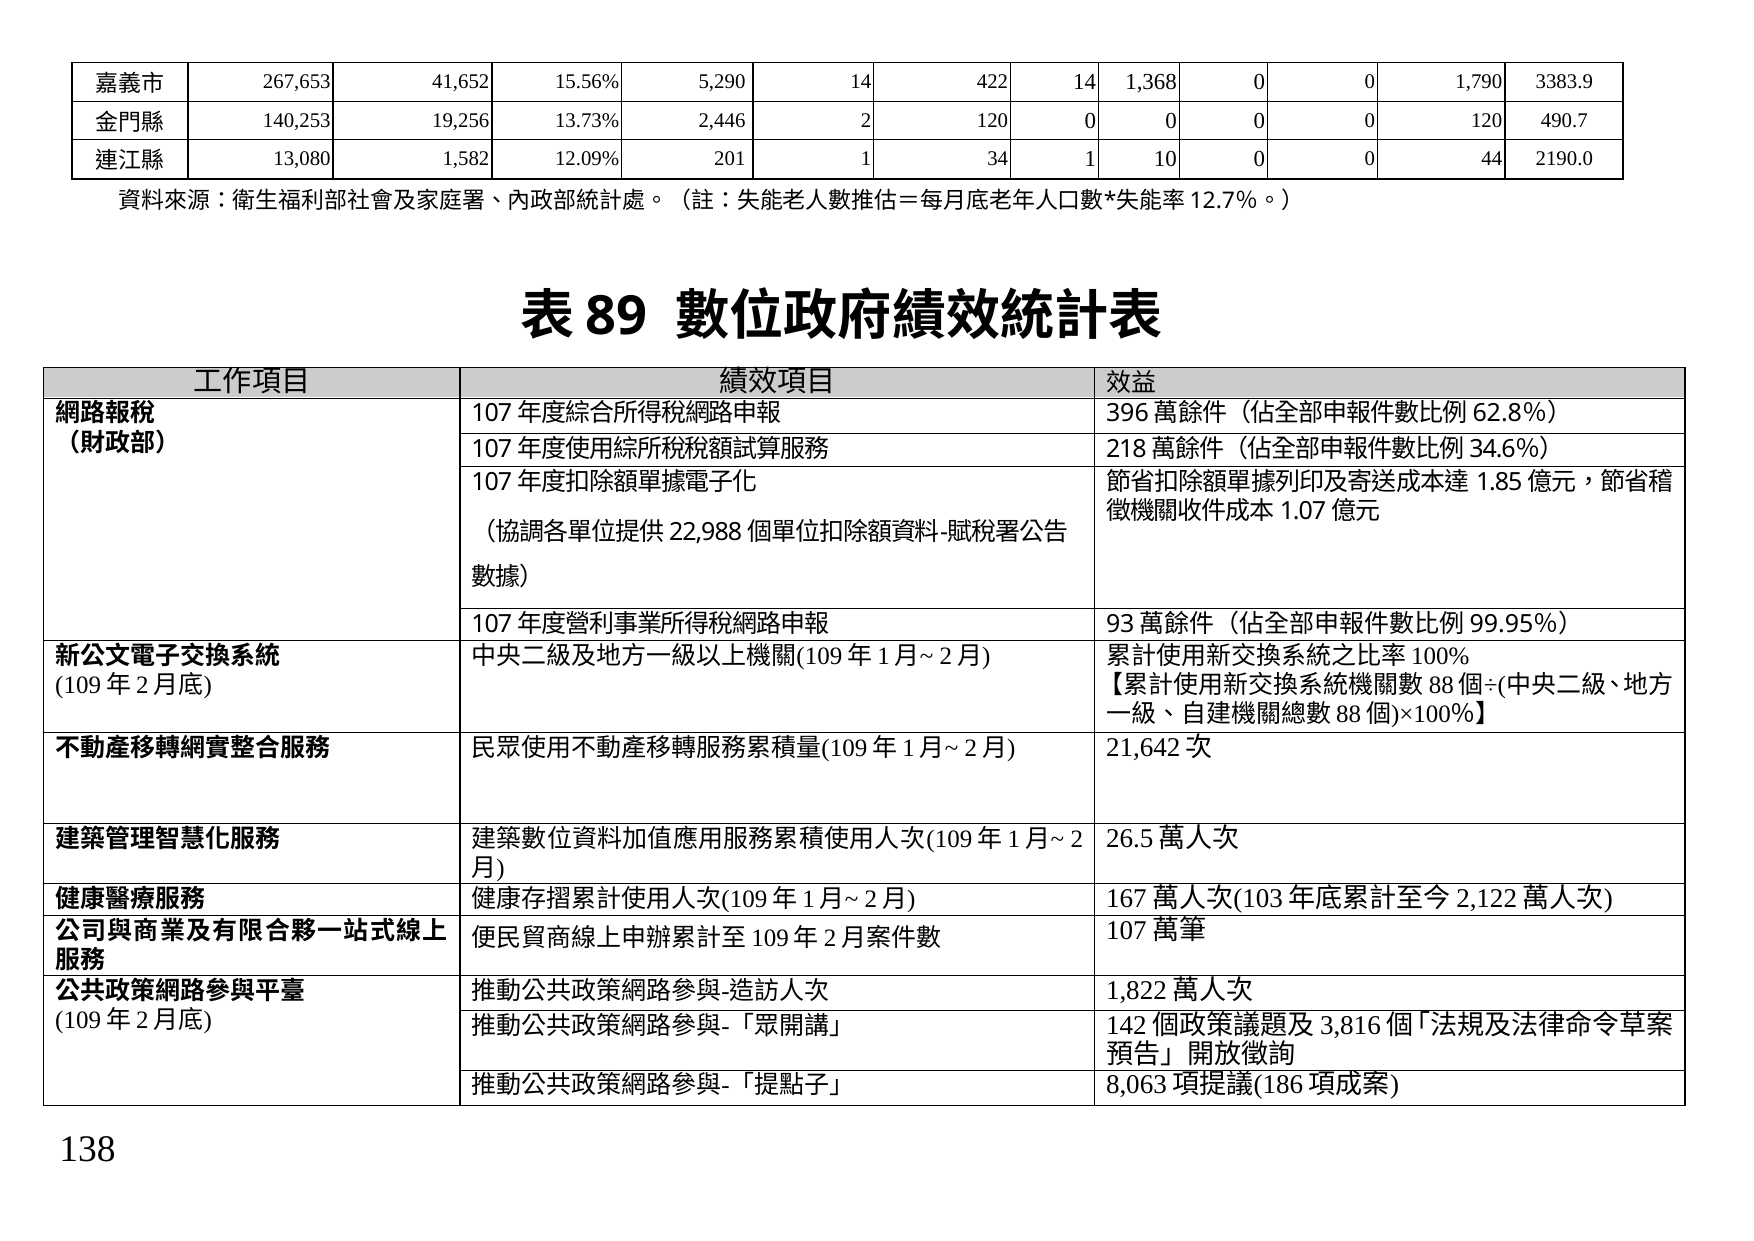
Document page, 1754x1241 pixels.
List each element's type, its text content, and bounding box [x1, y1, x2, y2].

table_cell 節省扣除額單據列印及寄送成本達1.85億元，節省稽徵機關收件成本1.07億元 [1095, 467, 1684, 608]
table_cell 建築數位資料加值應用服務累積使用人次(109年1月~ 2月) [461, 824, 1094, 883]
table_cell 0 [1268, 102, 1377, 139]
table_cell 3383.9 [1506, 63, 1622, 101]
table_cell 19,256 [334, 102, 491, 139]
table_cell 14 [1011, 63, 1098, 101]
table_cell 107年度營利事業所得稅網路申報 [461, 609, 1094, 640]
table_cell 107萬筆 [1095, 916, 1684, 975]
table_cell 15.56% [493, 63, 621, 101]
table_cell 140,253 [189, 102, 332, 139]
table_cell 2 [754, 102, 873, 139]
table_cell 公共政策網路參與平臺 (109年2月底) [44, 976, 459, 1105]
table_cell 12.09% [493, 140, 621, 178]
table_cell 422 [874, 63, 1010, 101]
table_cell 1,822萬人次 [1095, 976, 1684, 1010]
table_cell 120 [1378, 102, 1504, 139]
table_header 工作項目 [44, 368, 459, 397]
table_cell 41,652 [334, 63, 491, 101]
table_header 效益 [1095, 368, 1684, 397]
table_cell 13,080 [189, 140, 332, 178]
table_cell 1 [1011, 140, 1098, 178]
table_cell 10 [1099, 140, 1179, 178]
table_cell 推動公共政策網路參與-「眾開講」 [461, 1011, 1094, 1069]
table_cell 1,582 [334, 140, 491, 178]
table_cell 中央二級及地方一級以上機關(109年1月~ 2月) [461, 641, 1094, 732]
table_cell 0 [1011, 102, 1098, 139]
table_cell 推動公共政策網路參與-「提點子」 [461, 1071, 1094, 1105]
table_header 績效項目 [461, 368, 1094, 397]
table_cell 93萬餘件（佔全部申報件數比例99.95％） [1095, 609, 1684, 640]
table_cell 26.5萬人次 [1095, 824, 1684, 883]
table_cell 金門縣 [73, 102, 187, 139]
table_cell 推動公共政策網路參與-造訪人次 [461, 976, 1094, 1010]
table_cell 167萬人次(103年底累計至今2,122萬人次) [1095, 884, 1684, 915]
table_cell 2,446 [622, 102, 752, 139]
table_cell 5,290 [622, 63, 752, 101]
table_cell 建築管理智慧化服務 [44, 824, 459, 883]
table_cell 網路報稅 （財政部） [44, 399, 459, 640]
table_cell 107年度扣除額單據電子化 （協調各單位提供22,988個單位扣除額資料-賦稅署公告數據） [461, 467, 1094, 608]
table_cell 13.73% [493, 102, 621, 139]
table_cell 107年度使用綜所稅稅額試算服務 [461, 434, 1094, 466]
table_cell 0 [1268, 63, 1377, 101]
table_cell 1,790 [1378, 63, 1504, 101]
table_cell 267,653 [189, 63, 332, 101]
table_cell 0 [1180, 140, 1267, 178]
table_cell 公司與商業及有限合夥一站式線上服務 [44, 916, 459, 975]
table_cell 201 [622, 140, 752, 178]
table_cell 21,642次 [1095, 733, 1684, 823]
table_cell 0 [1099, 102, 1179, 139]
table_cell 107年度綜合所得稅網路申報 [461, 399, 1094, 433]
table_cell 8,063項提議(186項成案) [1095, 1071, 1684, 1105]
table_cell 健康存摺累計使用人次(109年1月~ 2月) [461, 884, 1094, 915]
table_cell 0 [1268, 140, 1377, 178]
table_cell 便民貿商線上申辦累計至109年2月案件數 [461, 916, 1094, 975]
table_cell 1,368 [1099, 63, 1179, 101]
table_cell 1 [754, 140, 873, 178]
table_cell 142個政策議題及3,816個「法規及法律命令草案預告」開放徵詢 [1095, 1011, 1684, 1069]
table_cell 新公文電子交換系統 (109年2月底) [44, 641, 459, 732]
table_cell 不動產移轉網實整合服務 [44, 733, 459, 823]
table_cell 嘉義市 [73, 63, 187, 101]
table_cell 2190.0 [1506, 140, 1622, 178]
table_cell 44 [1378, 140, 1504, 178]
table_cell 490.7 [1506, 102, 1622, 139]
table_cell 0 [1180, 63, 1267, 101]
table_cell 0 [1180, 102, 1267, 139]
subtitle 表89 數位政府績效統計表 [59, 255, 1636, 367]
table_cell 民眾使用不動產移轉服務累積量(109年1月~ 2月) [461, 733, 1094, 823]
table_cell 連江縣 [73, 140, 187, 178]
table_cell 34 [874, 140, 1010, 178]
table_cell 396萬餘件（佔全部申報件數比例62.8％） [1095, 399, 1684, 433]
table_cell 累計使用新交換系統之比率100% 【累計使用新交換系統機關數88個÷(中央二級、地方一級、自建機關總數88個)×100％】 [1095, 641, 1684, 732]
table_cell 218萬餘件（佔全部申報件數比例34.6％） [1095, 434, 1684, 466]
table_cell 健康醫療服務 [44, 884, 459, 915]
text 資料來源：衛生福利部社會及家庭署、內政部統計處。（註：失能老人數推估＝每月底老年人口數*失能率12.7％。） [118, 180, 1636, 217]
table_cell 120 [874, 102, 1010, 139]
table_cell 14 [754, 63, 873, 101]
